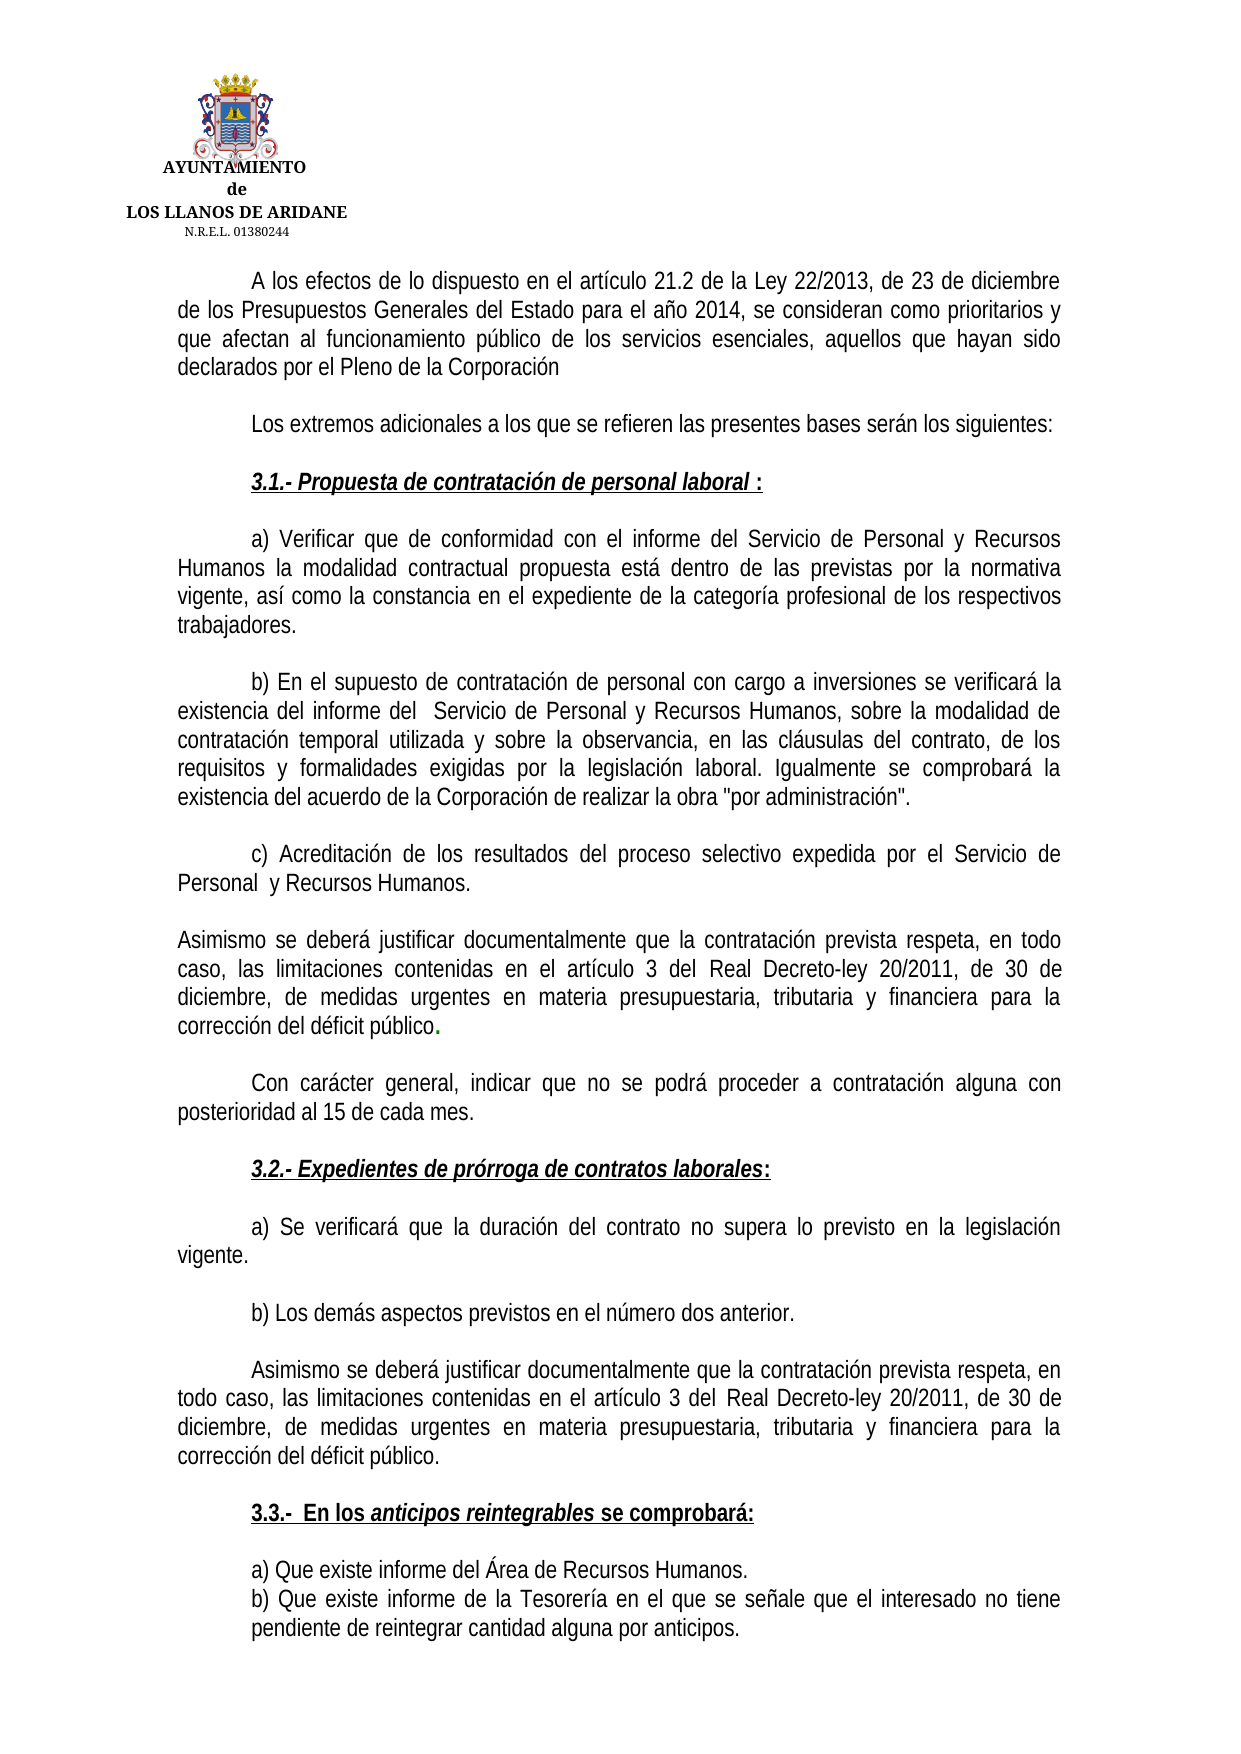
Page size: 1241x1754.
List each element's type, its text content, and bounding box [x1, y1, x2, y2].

text b) Los demás aspectos previstos en el número dos anterior. [177, 1297, 1063, 1326]
text 3.3.- En los anticipos reintegrables se comprobará: [177, 1498, 1063, 1527]
text Asimismo se deberá justificar documentalmente que la contratación prevista respeta, en todo caso, las limitaciones contenidas en el artículo 3 del Real Decreto-ley 20/2011, de 30 de diciembre, de medidas urgentes en materia presupuestaria, tributaria y financiera para la corrección del déficit público. [177, 1355, 1063, 1469]
text a) Se verificará que la duración del contrato no supera lo previsto en la legislación vigente. [177, 1212, 1063, 1269]
text 3.1.- Propuesta de contratación de personal laboral : [177, 467, 1063, 495]
text a) Verificar que de conformidad con el informe del Servicio de Personal y Recursos Humanos la modalidad contractual propuesta está dentro de las previstas por la normativa vigente, así como la constancia en el expediente de la categoría profesional de los respectivos trabajadores. [177, 524, 1063, 639]
text Asimismo se deberá justificar documentalmente que la contratación prevista respeta, en todo caso, las limitaciones contenidas en el artículo 3 del Real Decreto-ley 20/2011, de 30 de diciembre, de medidas urgentes en materia presupuestaria, tributaria y financiera para la corrección del déficit público. [177, 925, 1063, 1040]
text c) Acreditación de los resultados del proceso selectivo expedida por el Servicio de Personal y Recursos Humanos. [177, 839, 1063, 896]
text A los efectos de lo dispuesto en el artículo 21.2 de la Ley 22/2013, de 23 de diciembre de los Presupuestos Generales del Estado para el año 2014, se consideran como prioritarios y que afectan al funcionamiento público de los servicios esenciales, aquellos que hayan sido declarados por el Pleno de la Corporación [177, 266, 1063, 381]
text b) En el supuesto de contratación de personal con cargo a inversiones se verificará la existencia del informe del Servicio de Personal y Recursos Humanos, sobre la modalidad de contratación temporal utilizada y sobre la observancia, en las cláusulas del contrato, de los requisitos y formalidades exigidas por la legislación laboral. Igualmente se comprobará la existencia del acuerdo de la Corporación de realizar la obra "por administración". [177, 667, 1063, 811]
text a) Que existe informe del Área de Recursos Humanos. [177, 1555, 1063, 1584]
text Con carácter general, indicar que no se podrá proceder a contratación alguna con posterioridad al 15 de cada mes. [177, 1068, 1063, 1126]
text Los extremos adicionales a los que se refieren las presentes bases serán los siguientes: [177, 409, 1063, 438]
picture [192, 73, 279, 169]
text b) Que existe informe de la Tesorería en el que se señale que el interesado no tiene pendiente de reintegrar cantidad alguna por anticipos. [251, 1584, 1063, 1641]
text 3.2.- Expedientes de prórroga de contratos laborales: [177, 1154, 1063, 1183]
